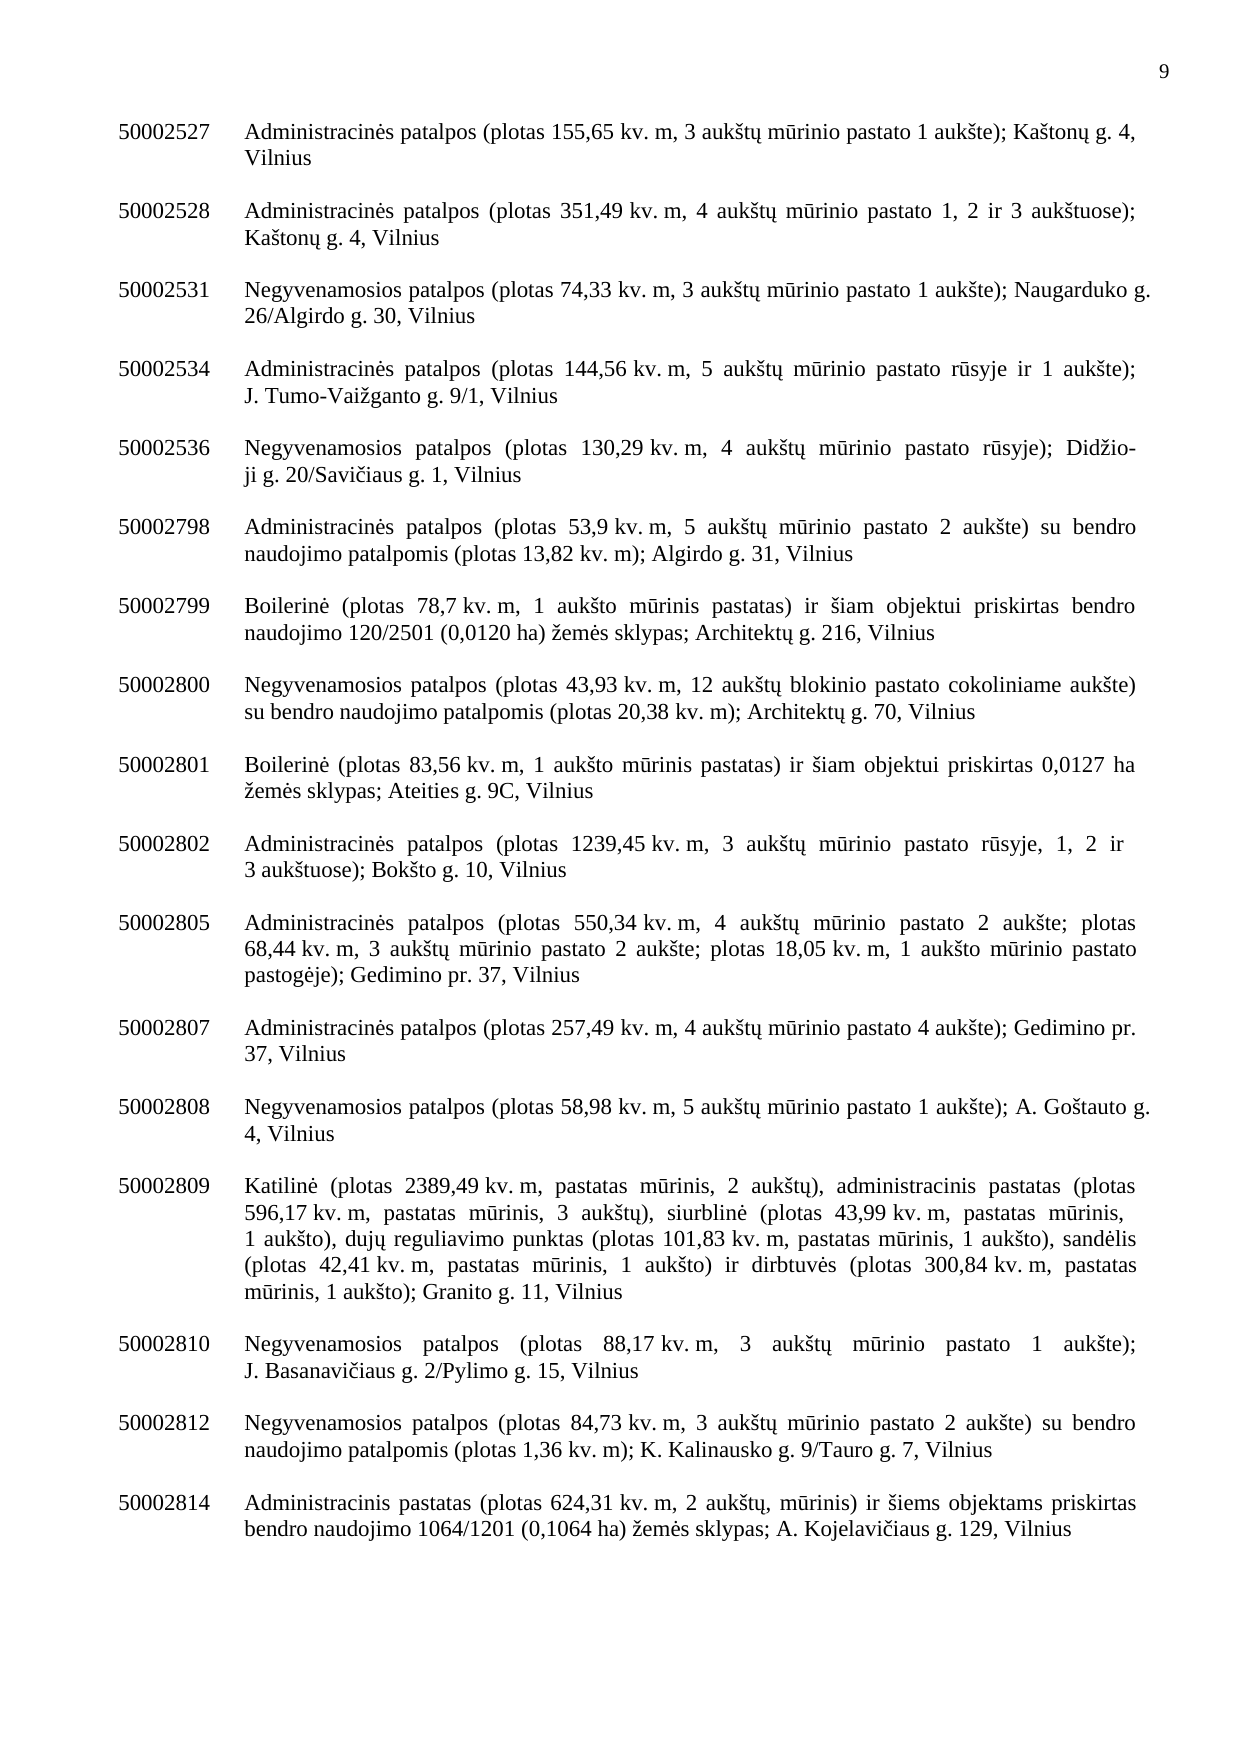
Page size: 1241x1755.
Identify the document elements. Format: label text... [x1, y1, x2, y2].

table_cell [101, 566, 1198, 592]
table_cell [101, 645, 1198, 672]
table_cell [1193, 1093, 1198, 1146]
table_cell Administracinės patalpos (plotas 257,49 kv. m, 4 aukštų mūrinio pastato 4 aukšte); Gedimino pr. 37, Vilnius [233, 1014, 1148, 1067]
table_cell [1148, 1172, 1163, 1304]
table_cell Negyvenamosios patalpos (plotas 84,73 kv. m, 3 aukštų mūrinio pastato 2 aukšte) su bendro naudojimo patalpomis (plotas 1,36 kv. m); K. Kalinausko g. 9/Tauro g. 7, Vilnius [233, 1410, 1148, 1462]
table_cell Negyvenamosios patalpos (plotas 58,98 kv. m, 5 aukštų mūrinio pastato 1 aukšte); A. Goštauto g. 4, Vilnius [233, 1093, 1163, 1146]
table_cell Negyvenamosios patalpos (plotas 130,29 kv. m, 4 aukštų mūrinio pastato rūsyje); Didžio- ji g. 20/Savičiaus g. 1, Vilnius [233, 434, 1148, 487]
table_cell [1193, 434, 1198, 487]
table_cell [1163, 593, 1178, 645]
table_cell [101, 171, 1198, 197]
table_cell 50002810 [101, 1330, 233, 1383]
table_cell [1178, 1489, 1192, 1541]
table_cell [1178, 1093, 1192, 1146]
table_cell [1163, 1014, 1178, 1067]
table_cell [101, 988, 1198, 1014]
table_cell [1178, 355, 1192, 408]
table_cell [1163, 830, 1178, 882]
table_cell Negyvenamosios patalpos (plotas 74,33 kv. m, 3 aukštų mūrinio pastato 1 aukšte); Naugarduko g. 26/Algirdo g. 30, Vilnius [233, 276, 1163, 329]
table_cell [1163, 1410, 1178, 1462]
table_cell [1148, 1489, 1163, 1541]
table_cell [1178, 909, 1192, 988]
table_cell 50002536 [101, 434, 233, 487]
table_cell [1193, 514, 1198, 566]
table_cell Administracinės patalpos (plotas 1239,45 kv. m, 3 aukštų mūrinio pastato rūsyje, 1, 2 ir 3 aukštuose); Bokšto g. 10, Vilnius [233, 830, 1148, 882]
table_cell [101, 803, 1198, 830]
table_cell [1178, 197, 1192, 250]
table_cell Boilerinė (plotas 78,7 kv. m, 1 aukšto mūrinis pastatas) ir šiam objektui priskirtas bendro naudojimo 120/2501 (0,0120 ha) žemės sklypas; Architektų g. 216, Vilnius [233, 593, 1148, 645]
table_cell 50002528 [101, 197, 233, 250]
table_cell [1163, 751, 1178, 803]
table_cell [1178, 1172, 1192, 1304]
table_cell [1178, 1330, 1192, 1383]
table_cell 50002812 [101, 1410, 233, 1462]
table_cell [101, 329, 1198, 355]
table_cell [1163, 1330, 1178, 1383]
table_cell [1193, 276, 1198, 329]
table_cell [1163, 276, 1178, 329]
table_cell [1163, 118, 1178, 171]
table_cell [1148, 672, 1163, 724]
table_cell 50002531 [101, 276, 233, 329]
table_cell 50002799 [101, 593, 233, 645]
table_cell [1178, 593, 1192, 645]
table_cell [1163, 1172, 1178, 1304]
table_cell [1193, 355, 1198, 408]
table_cell [1193, 1410, 1198, 1462]
table_cell [1148, 197, 1163, 250]
table_cell Administracinės patalpos (plotas 53,9 kv. m, 5 aukštų mūrinio pastato 2 aukšte) su bendro naudojimo patalpomis (plotas 13,82 kv. m); Algirdo g. 31, Vilnius [233, 514, 1148, 566]
table_cell [1148, 118, 1163, 171]
table_cell [1193, 1172, 1198, 1304]
table_cell [1163, 672, 1178, 724]
table_cell 50002814 [101, 1489, 233, 1541]
table_cell [1193, 593, 1198, 645]
table_cell [1163, 434, 1178, 487]
table_cell [1193, 672, 1198, 724]
table_cell [101, 1383, 1198, 1409]
table_cell [1193, 118, 1198, 171]
table_cell [101, 1067, 1198, 1093]
table_cell 50002809 [101, 1172, 233, 1304]
table_cell [1163, 909, 1178, 988]
table_cell [101, 487, 1198, 513]
table_cell Boilerinė (plotas 83,56 kv. m, 1 aukšto mūrinis pastatas) ir šiam objektui priskirtas 0,0127 ha žemės sklypas; Ateities g. 9C, Vilnius [233, 751, 1148, 803]
table_cell [101, 408, 1198, 434]
table_cell 50002800 [101, 672, 233, 724]
table_cell [101, 250, 1198, 276]
table_cell Administracinės patalpos (plotas 144,56 kv. m, 5 aukštų mūrinio pastato rūsyje ir 1 aukšte); J. Tumo-Vaižganto g. 9/1, Vilnius [233, 355, 1148, 408]
table_cell [1163, 1489, 1178, 1541]
table_cell Katilinė (plotas 2389,49 kv. m, pastatas mūrinis, 2 aukštų), administracinis pastatas (plotas 596,17 kv. m, pastatas mūrinis, 3 aukštų), siurblinė (plotas 43,99 kv. m, pastatas mūrinis, 1 aukšto), dujų reguliavimo punktas (plotas 101,83 kv. m, pastatas mūrinis, 1 aukšto), sandėlis (plotas 42,41 kv. m, pastatas mūrinis, 1 aukšto) ir dirbtuvės (plotas 300,84 kv. m, pastatas mūrinis, 1 aukšto); Granito g. 11, Vilnius [233, 1172, 1148, 1304]
table_cell [1178, 751, 1192, 803]
table_cell Administracinės patalpos (plotas 550,34 kv. m, 4 aukštų mūrinio pastato 2 aukšte; plotas 68,44 kv. m, 3 aukštų mūrinio pastato 2 aukšte; plotas 18,05 kv. m, 1 aukšto mūrinio pastato pastogėje); Gedimino pr. 37, Vilnius [233, 909, 1148, 988]
table_cell [1148, 514, 1163, 566]
table_cell [1193, 1014, 1198, 1067]
table_cell [1178, 1410, 1192, 1462]
table_cell [1178, 1014, 1192, 1067]
table_cell [1148, 434, 1163, 487]
table_cell [1178, 434, 1192, 487]
table_cell [101, 724, 1198, 751]
table_cell 50002802 [101, 830, 233, 882]
table_cell [101, 883, 1198, 909]
table_cell 50002807 [101, 1014, 233, 1067]
table_cell [1178, 118, 1192, 171]
table_cell 50002534 [101, 355, 233, 408]
table_cell Negyvenamosios patalpos (plotas 43,93 kv. m, 12 aukštų blokinio pastato cokoliniame aukšte) su bendro naudojimo patalpomis (plotas 20,38 kv. m); Architektų g. 70, Vilnius [233, 672, 1148, 724]
table_cell 50002805 [101, 909, 233, 988]
table_cell [1148, 1330, 1163, 1383]
table_cell [1163, 355, 1178, 408]
table_cell [1163, 514, 1178, 566]
table_cell 50002527 [101, 118, 233, 171]
table_cell 50002798 [101, 514, 233, 566]
table_cell [1148, 593, 1163, 645]
table_cell Administracinės patalpos (plotas 155,65 kv. m, 3 aukštų mūrinio pastato 1 aukšte); Kaštonų g. 4, Vilnius [233, 118, 1148, 171]
table_cell [1193, 197, 1198, 250]
table_cell Administracinis pastatas (plotas 624,31 kv. m, 2 aukštų, mūrinis) ir šiems objektams priskirtas bendro naudojimo 1064/1201 (0,1064 ha) žemės sklypas; A. Kojelavičiaus g. 129, Vilnius [233, 1489, 1148, 1541]
table_cell [1178, 514, 1192, 566]
table_cell [1163, 197, 1178, 250]
table_cell [1148, 1014, 1163, 1067]
table_cell [1193, 751, 1198, 803]
table_cell [1163, 1093, 1178, 1146]
table_cell [1148, 1410, 1163, 1462]
table_cell [1148, 355, 1163, 408]
table_cell [101, 1541, 1198, 1568]
table_cell Administracinės patalpos (plotas 351,49 kv. m, 4 aukštų mūrinio pastato 1, 2 ir 3 aukštuose); Kaštonų g. 4, Vilnius [233, 197, 1148, 250]
table_cell [1148, 909, 1163, 988]
table_cell [1178, 830, 1192, 882]
table_cell [1193, 1330, 1198, 1383]
table_cell [1193, 830, 1198, 882]
table_cell [1148, 751, 1163, 803]
table_cell 50002808 [101, 1093, 233, 1146]
table_cell [101, 1146, 1198, 1172]
table_cell [1193, 909, 1198, 988]
table_cell [1148, 830, 1163, 882]
table_cell Negyvenamosios patalpos (plotas 88,17 kv. m, 3 aukštų mūrinio pastato 1 aukšte); J. Basanavičiaus g. 2/Pylimo g. 15, Vilnius [233, 1330, 1148, 1383]
table_cell [101, 1304, 1198, 1330]
table_cell [1178, 672, 1192, 724]
table_cell [101, 1462, 1198, 1488]
table_cell 50002801 [101, 751, 233, 803]
table_cell [1178, 276, 1192, 329]
table_cell [1193, 1489, 1198, 1541]
